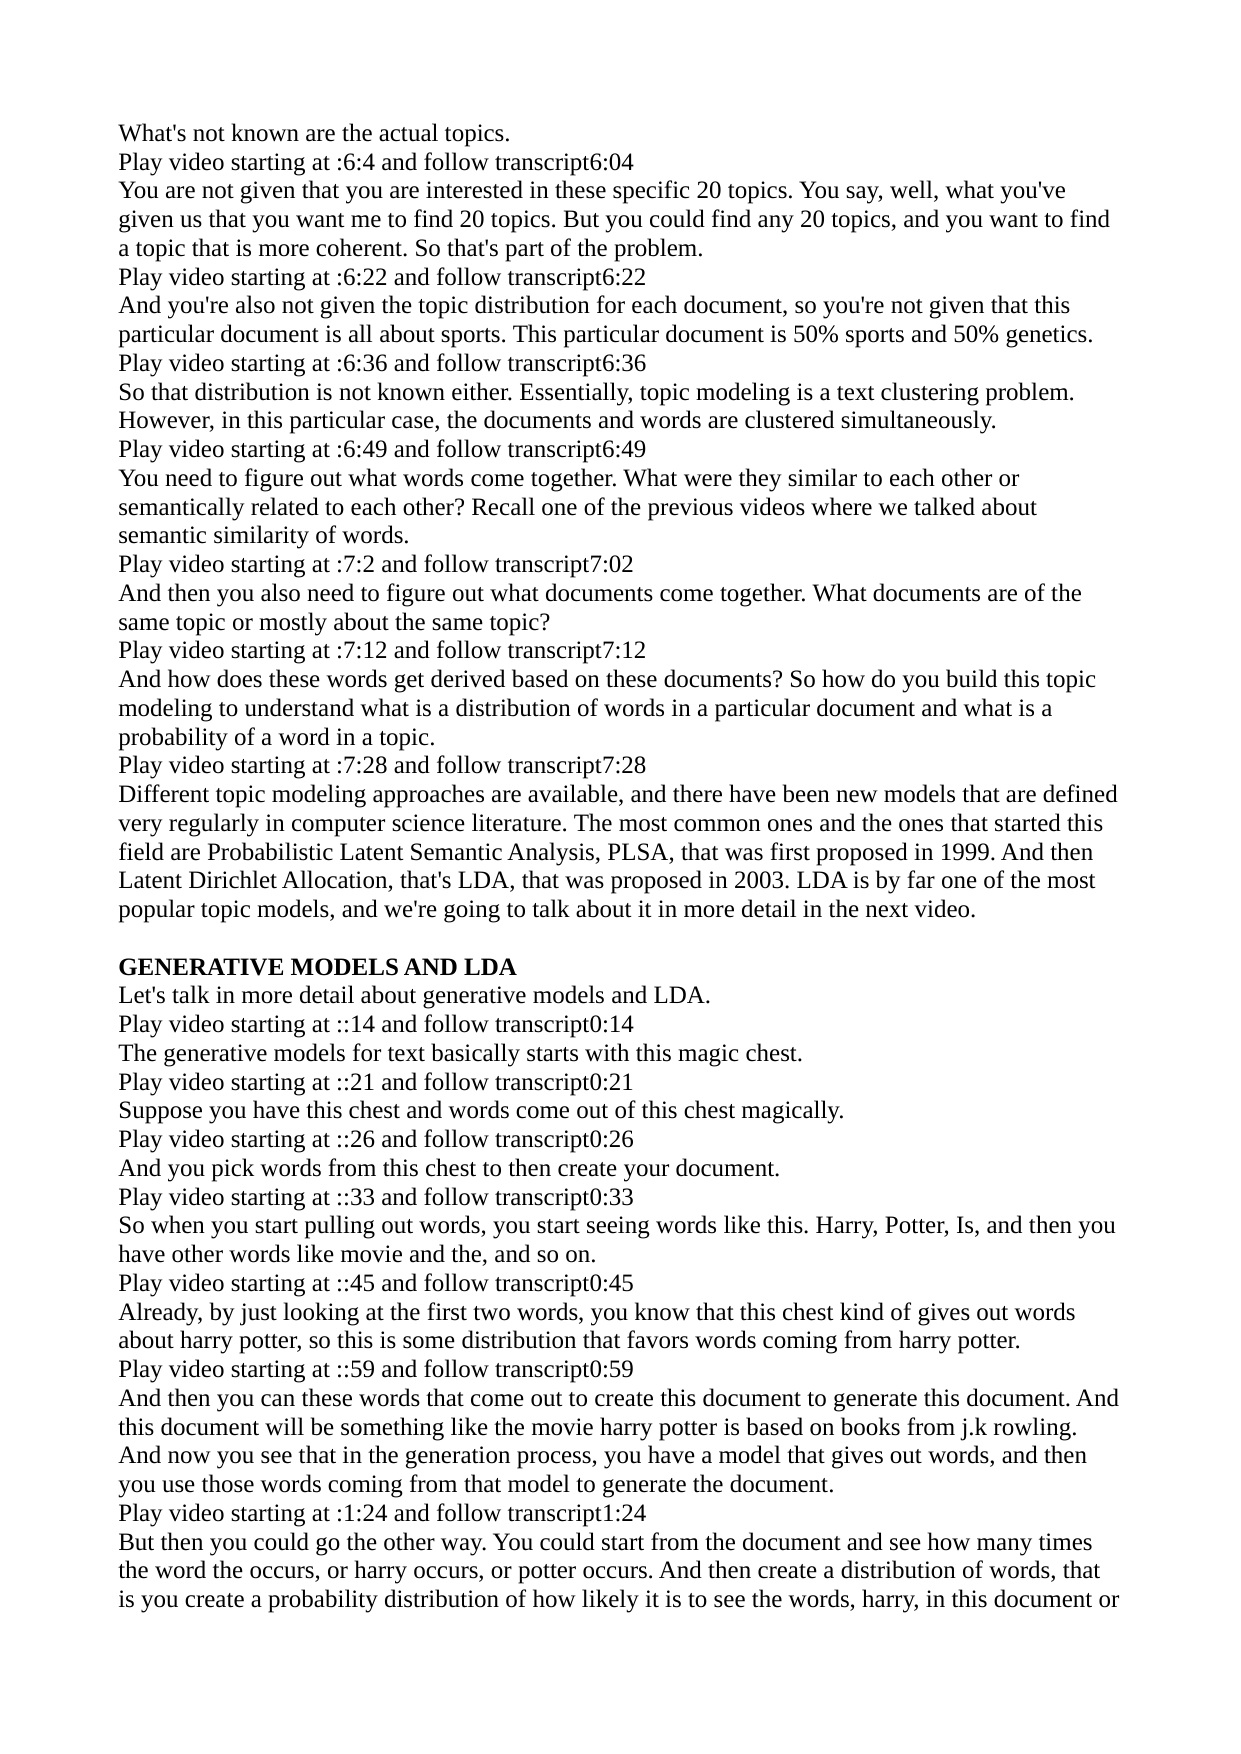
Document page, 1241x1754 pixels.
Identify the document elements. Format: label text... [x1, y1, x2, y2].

text And how does these words get derived based on these documents? So how do you build this topic modeling to understand what is a distribution of words in a particular document and what is a probability of a word in a topic. [118, 664, 1122, 751]
text Play video starting at ::26 and follow transcript0:26 [118, 1124, 1122, 1153]
text Play video starting at ::59 and follow transcript0:59 [118, 1354, 1122, 1383]
text You need to figure out what words come together. What were they similar to each other or semantically related to each other? Recall one of the previous videos where we talked about semantic similarity of words. [118, 463, 1122, 549]
text Let's talk in more detail about generative models and LDA. [118, 981, 1122, 1009]
text Play video starting at :6:49 and follow transcript6:49 [118, 434, 1122, 463]
text Play video starting at :7:2 and follow transcript7:02 [118, 549, 1122, 578]
text The generative models for text basically starts with this magic chest. [118, 1038, 1122, 1067]
text And then you also need to figure out what documents come together. What documents are of the same topic or mostly about the same topic? [118, 578, 1122, 636]
text Play video starting at ::14 and follow transcript0:14 [118, 1009, 1122, 1038]
text But then you could go the other way. You could start from the document and see how many times the word the occurs, or harry occurs, or potter occurs. And then create a distribution of words, that is you create a probability distribution of how likely it is to see the words, harry, in this document or [118, 1527, 1122, 1613]
text Play video starting at :1:24 and follow transcript1:24 [118, 1498, 1122, 1527]
text So when you start pulling out words, you start seeing words like this. Harry, Potter, Is, and then you have other words like movie and the, and so on. [118, 1211, 1122, 1268]
text Different topic modeling approaches are available, and there have been new models that are defined very regularly in computer science literature. The most common ones and the ones that started this field are Probabilistic Latent Semantic Analysis, PLSA, that was first proposed in 1999. And then Latent Dirichlet Allocation, that's LDA, that was proposed in 2003. LDA is by far one of the most popular topic models, and we're going to talk about it in more detail in the next video. [118, 779, 1122, 923]
text And you're also not given the topic distribution for each document, so you're not given that this particular document is all about sports. This particular document is 50% sports and 50% genetics. [118, 291, 1122, 348]
text So that distribution is not known either. Essentially, topic modeling is a text clustering problem. However, in this particular case, the documents and words are clustered simultaneously. [118, 377, 1122, 434]
text Play video starting at ::21 and follow transcript0:21 [118, 1067, 1122, 1096]
text And you pick words from this chest to then create your document. [118, 1153, 1122, 1182]
text Play video starting at ::33 and follow transcript0:33 [118, 1182, 1122, 1211]
text Play video starting at :6:36 and follow transcript6:36 [118, 348, 1122, 377]
text GENERATIVE MODELS AND LDA [118, 952, 1122, 981]
text Already, by just looking at the first two words, you know that this chest kind of gives out words about harry potter, so this is some distribution that favors words coming from harry potter. [118, 1297, 1122, 1354]
text Play video starting at ::45 and follow transcript0:45 [118, 1268, 1122, 1297]
text And then you can these words that come out to create this document to generate this document. And this document will be something like the movie harry potter is based on books from j.k rowling. And now you see that in the generation process, you have a model that gives out words, and then you use those words coming from that model to generate the document. [118, 1383, 1122, 1498]
text You are not given that you are interested in these specific 20 topics. You say, well, what you've given us that you want me to find 20 topics. But you could find any 20 topics, and you want to find a topic that is more coherent. So that's part of the problem. [118, 176, 1122, 262]
text Suppose you have this chest and words come out of this chest magically. [118, 1096, 1122, 1124]
text Play video starting at :6:4 and follow transcript6:04 [118, 147, 1122, 176]
text Play video starting at :6:22 and follow transcript6:22 [118, 262, 1122, 291]
text What's not known are the actual topics. [118, 118, 1122, 147]
text Play video starting at :7:12 and follow transcript7:12 [118, 636, 1122, 664]
text Play video starting at :7:28 and follow transcript7:28 [118, 751, 1122, 779]
